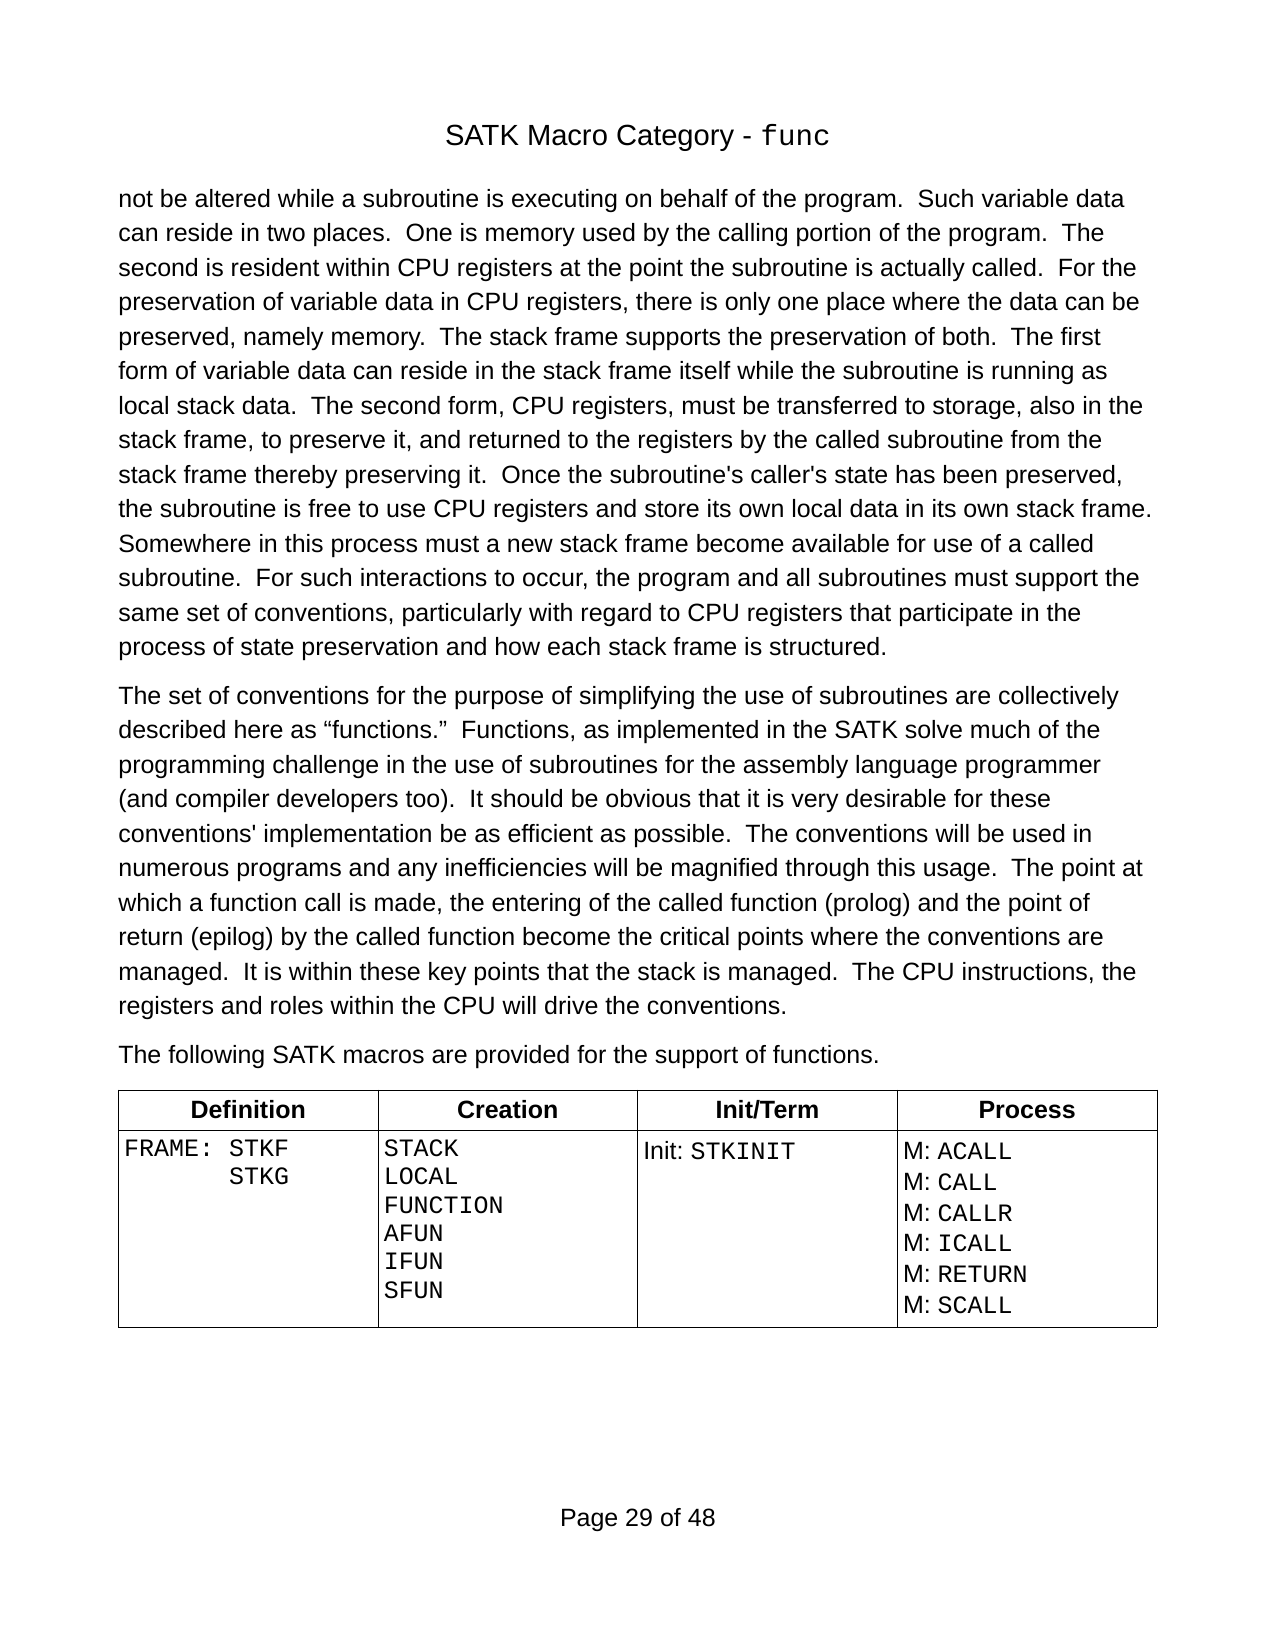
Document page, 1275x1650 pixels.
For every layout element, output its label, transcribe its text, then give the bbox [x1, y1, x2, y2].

text not be altered while a subroutine is executing on behalf of the program. Such variable data can reside in two places. One is memory used by the calling portion of the program. The second is resident within CPU registers at the point the subroutine is actually called. For the preservation of variable data in CPU registers, there is only one place where the data can be preserved, namely memory. The stack frame supports the preservation of both. The first form of variable data can reside in the stack frame itself while the subroutine is running as local stack data. The second form, CPU registers, must be transferred to storage, also in the stack frame, to preserve it, and returned to the registers by the called subroutine from the stack frame thereby preserving it. Once the subroutine's caller's state has been preserved, the subroutine is free to use CPU registers and store its own local data in its own stack frame. Somewhere in this process must a new stack frame become available for use of a called subroutine. For such interactions to occur, the program and all subroutines must support the same set of conventions, particularly with regard to CPU registers that participate in the process of state preservation and how each stack frame is structured. [118, 184, 1157, 661]
table_cell FRAME: STKF STKG [119, 1131, 378, 1327]
table_header Definition [119, 1091, 378, 1130]
table_cell STACK LOCAL FUNCTION AFUN IFUN SFUN [379, 1131, 637, 1327]
table_header Init/Term [638, 1091, 897, 1130]
table_header Creation [379, 1091, 637, 1130]
text The following SATK macros are provided for the support of functions. [118, 1040, 1157, 1069]
table_cell M: ACALL M: CALL M: CALLR M: ICALL M: RETURN M: SCALL [898, 1131, 1157, 1327]
table_cell Init: STKINIT [638, 1131, 897, 1327]
table_header Process [898, 1091, 1157, 1130]
text The set of conventions for the purpose of simplifying the use of subroutines are collectively described here as “functions.” Functions, as implemented in the SATK solve much of the programming challenge in the use of subroutines for the assembly language programmer (and compiler developers too). It should be obvious that it is very desirable for these conventions' implementation be as efficient as possible. The conventions will be used in numerous programs and any inefficiencies will be magnified through this usage. The point at which a function call is made, the entering of the called function (prolog) and the point of return (epilog) by the called function become the critical points where the conventions are managed. It is within these key points that the stack is managed. The CPU instructions, the registers and roles within the CPU will drive the conventions. [118, 681, 1157, 1020]
